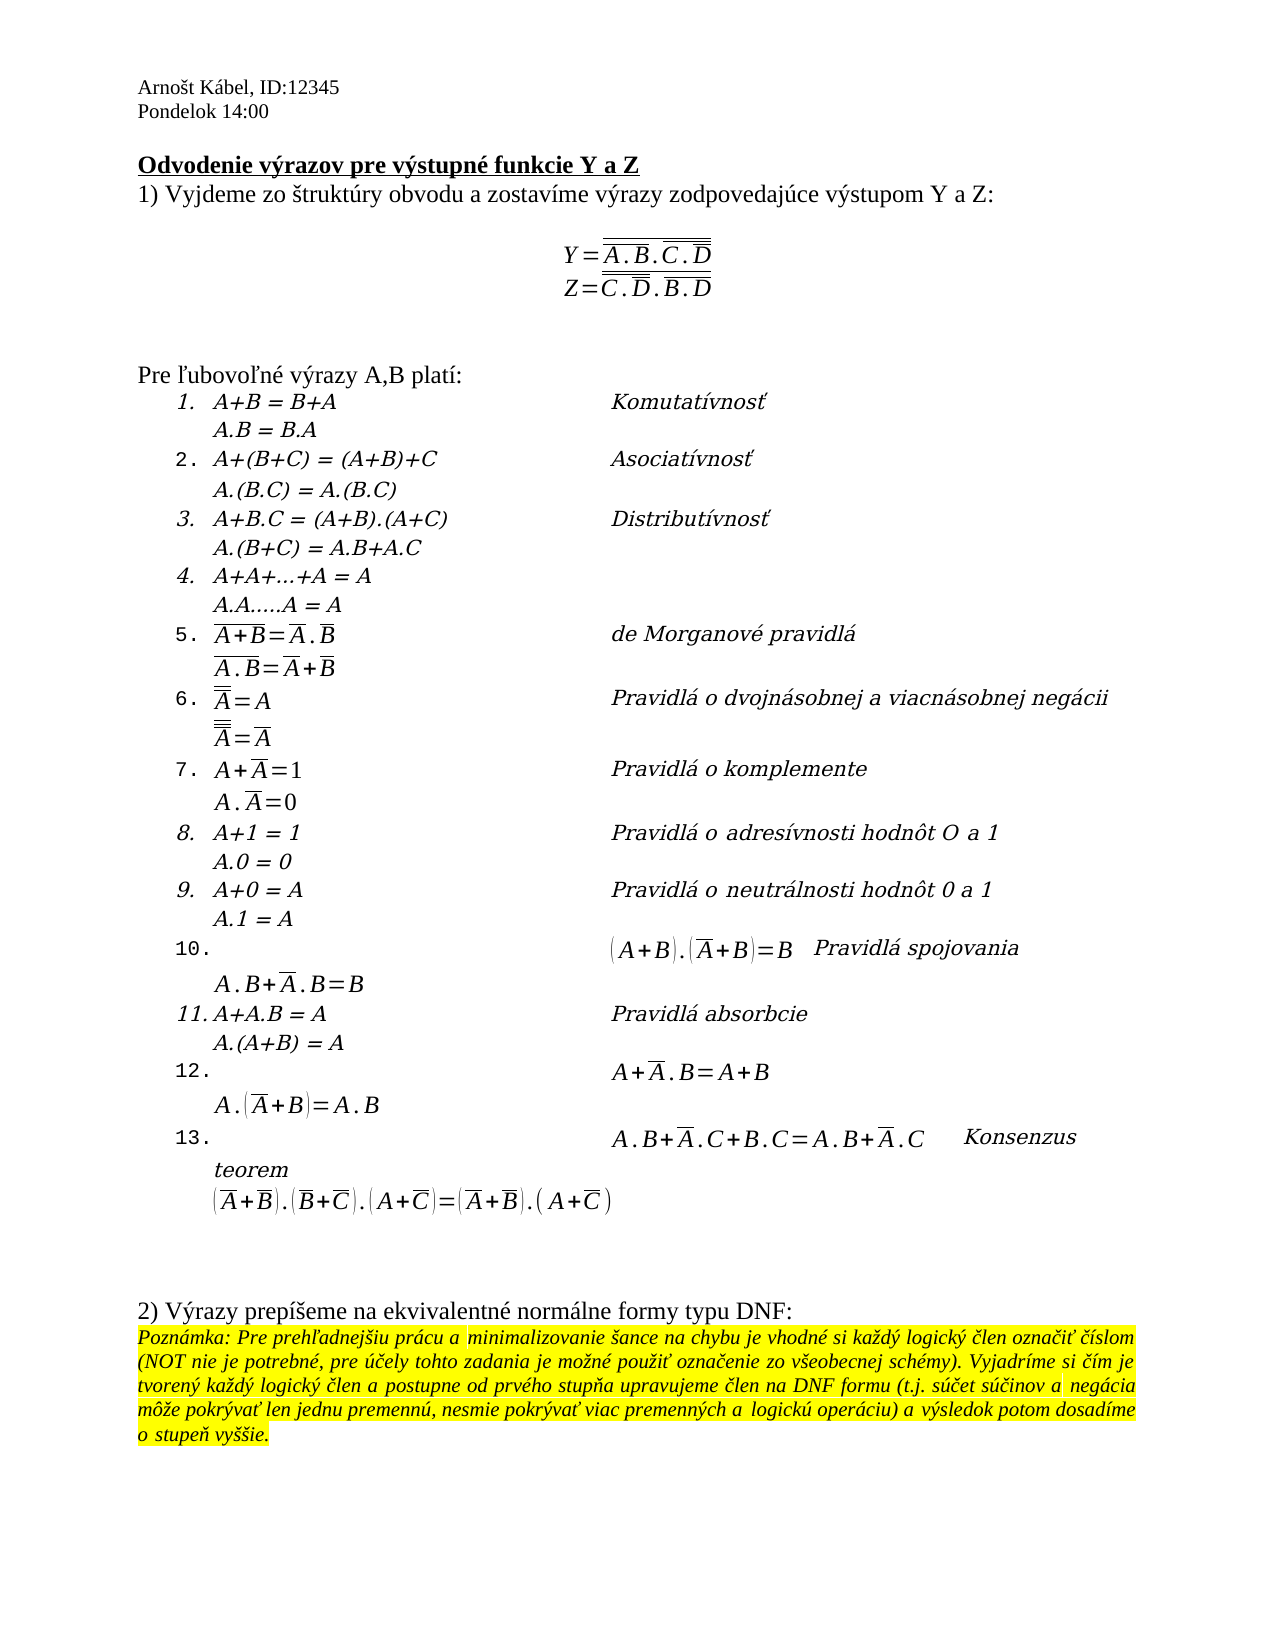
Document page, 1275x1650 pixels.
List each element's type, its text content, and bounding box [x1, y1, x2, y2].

list A+1 = 1 Pravidlá o adresívnosti hodnôt O a 1 [175, 820, 1138, 845]
text 1) Vyjdeme zo štruktúry obvodu a zostavíme výrazy zodpovedajúce výstupom Y a Z: [137, 179, 1138, 207]
list A+0 = A Pravidlá o neutrálnosti hodnôt 0 a 1 [175, 877, 1138, 902]
text A.1 = A [212, 906, 1138, 931]
text A.(A+B) = A [212, 1030, 1138, 1055]
list Pravidlá spojovania [175, 935, 1138, 966]
list A+B = B+A Komutatívnosť [175, 388, 1138, 413]
text A.(B+C) = A.B+A.C [212, 534, 1138, 559]
text Pre ľubovoľné výrazy A,B platí: [137, 360, 1138, 388]
list Pravidlá o komplemente [175, 756, 1138, 784]
list Pravidlá o dvojnásobnej a viacnásobnej negácii [175, 685, 1138, 715]
list A+B.C = (A+B).(A+C) Distributívnosť [175, 506, 1138, 531]
list Konsenzus teorem [175, 1124, 1138, 1182]
list A+(B+C) = (A+B)+C Asociatívnosť [175, 446, 1138, 473]
list A+A.B = A Pravidlá absorbcie [175, 1001, 1138, 1026]
text A.(B.C) = A.(B.C) [212, 477, 1138, 502]
text Poznámka: Pre prehľadnejšiu prácu a minimalizovanie šance na chybu je vhodné si každý logický člen označiť číslom (NOT nie je potrebné, pre účely tohto zadania je možné použiť označenie zo všeobecnej schémy). Vyjadríme si čím je tvorený každý logický člen a postupne od prvého stupňa upravujeme člen na DNF formu (t.j. súčet súčinov a negácia môže pokrývať len jednu premennú, nesmie pokrývať viac premenných a logickú operáciu) a výsledok potom dosadíme o stupeň vyššie. [137, 1325, 1138, 1446]
list A+A+…+A = A [175, 563, 1138, 588]
text A.B = B.A [212, 417, 1138, 442]
text A.0 = 0 [212, 848, 1138, 873]
list de Morganové pravidlá [175, 621, 1138, 649]
text Odvodenie výrazov pre výstupné funkcie Y a Z [137, 150, 1138, 179]
text 2) Výrazy prepíšeme na ekvivalentné normálne formy typu DNF: [137, 1296, 1138, 1325]
text A.A.….A = A [212, 592, 1138, 617]
